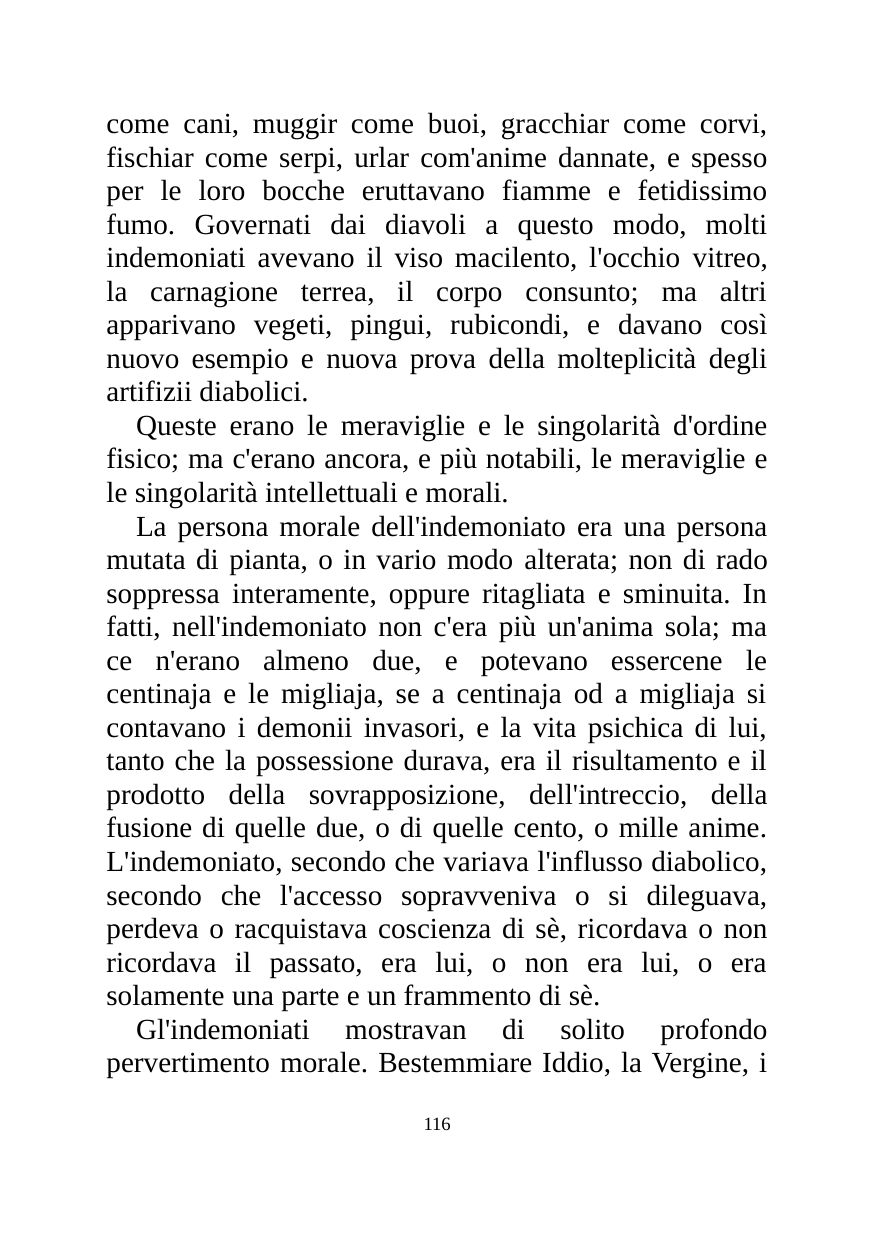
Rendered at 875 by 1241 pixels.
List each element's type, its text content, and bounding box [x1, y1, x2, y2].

text Gl'indemoniati mostravan di solito profondo pervertimento morale. Bestemmiare Iddio, la Vergine, i [106, 1012, 768, 1079]
text come cani, muggir come buoi, gracchiar come corvi, fischiar come serpi, urlar com'anime dannate, e spesso per le loro bocche eruttavano fiamme e fetidissimo fumo. Governati dai diavoli a questo modo, molti indemoniati avevano il viso macilento, l'occhio vitreo, la carnagione terrea, il corpo consunto; ma altri apparivano vegeti, pingui, rubicondi, e davano così nuovo esempio e nuova prova della molteplicità degli artifizii diabolici. [106, 106, 768, 408]
text La persona morale dell'indemoniato era una persona mutata di pianta, o in vario modo alterata; non di rado soppressa interamente, oppure ritagliata e sminuita. In fatti, nell'indemoniato non c'era più un'anima sola; ma ce n'erano almeno due, e potevano essercene le centinaja e le migliaja, se a centinaja od a migliaja si contavano i demonii invasori, e la vita psichica di lui, tanto che la possessione durava, era il risultamento e il prodotto della sovrapposizione, dell'intreccio, della fusione di quelle due, o di quelle cento, o mille anime. L'indemoniato, secondo che variava l'influsso diabolico, secondo che l'accesso sopravveniva o si dileguava, perdeva o racquistava coscienza di sè, ricordava o non ricordava il passato, era lui, o non era lui, o era solamente una parte e un frammento di sè. [106, 509, 768, 1012]
text Queste erano le meraviglie e le singolarità d'ordine fisico; ma c'erano ancora, e più notabili, le meraviglie e le singolarità intellettuali e morali. [106, 408, 768, 509]
